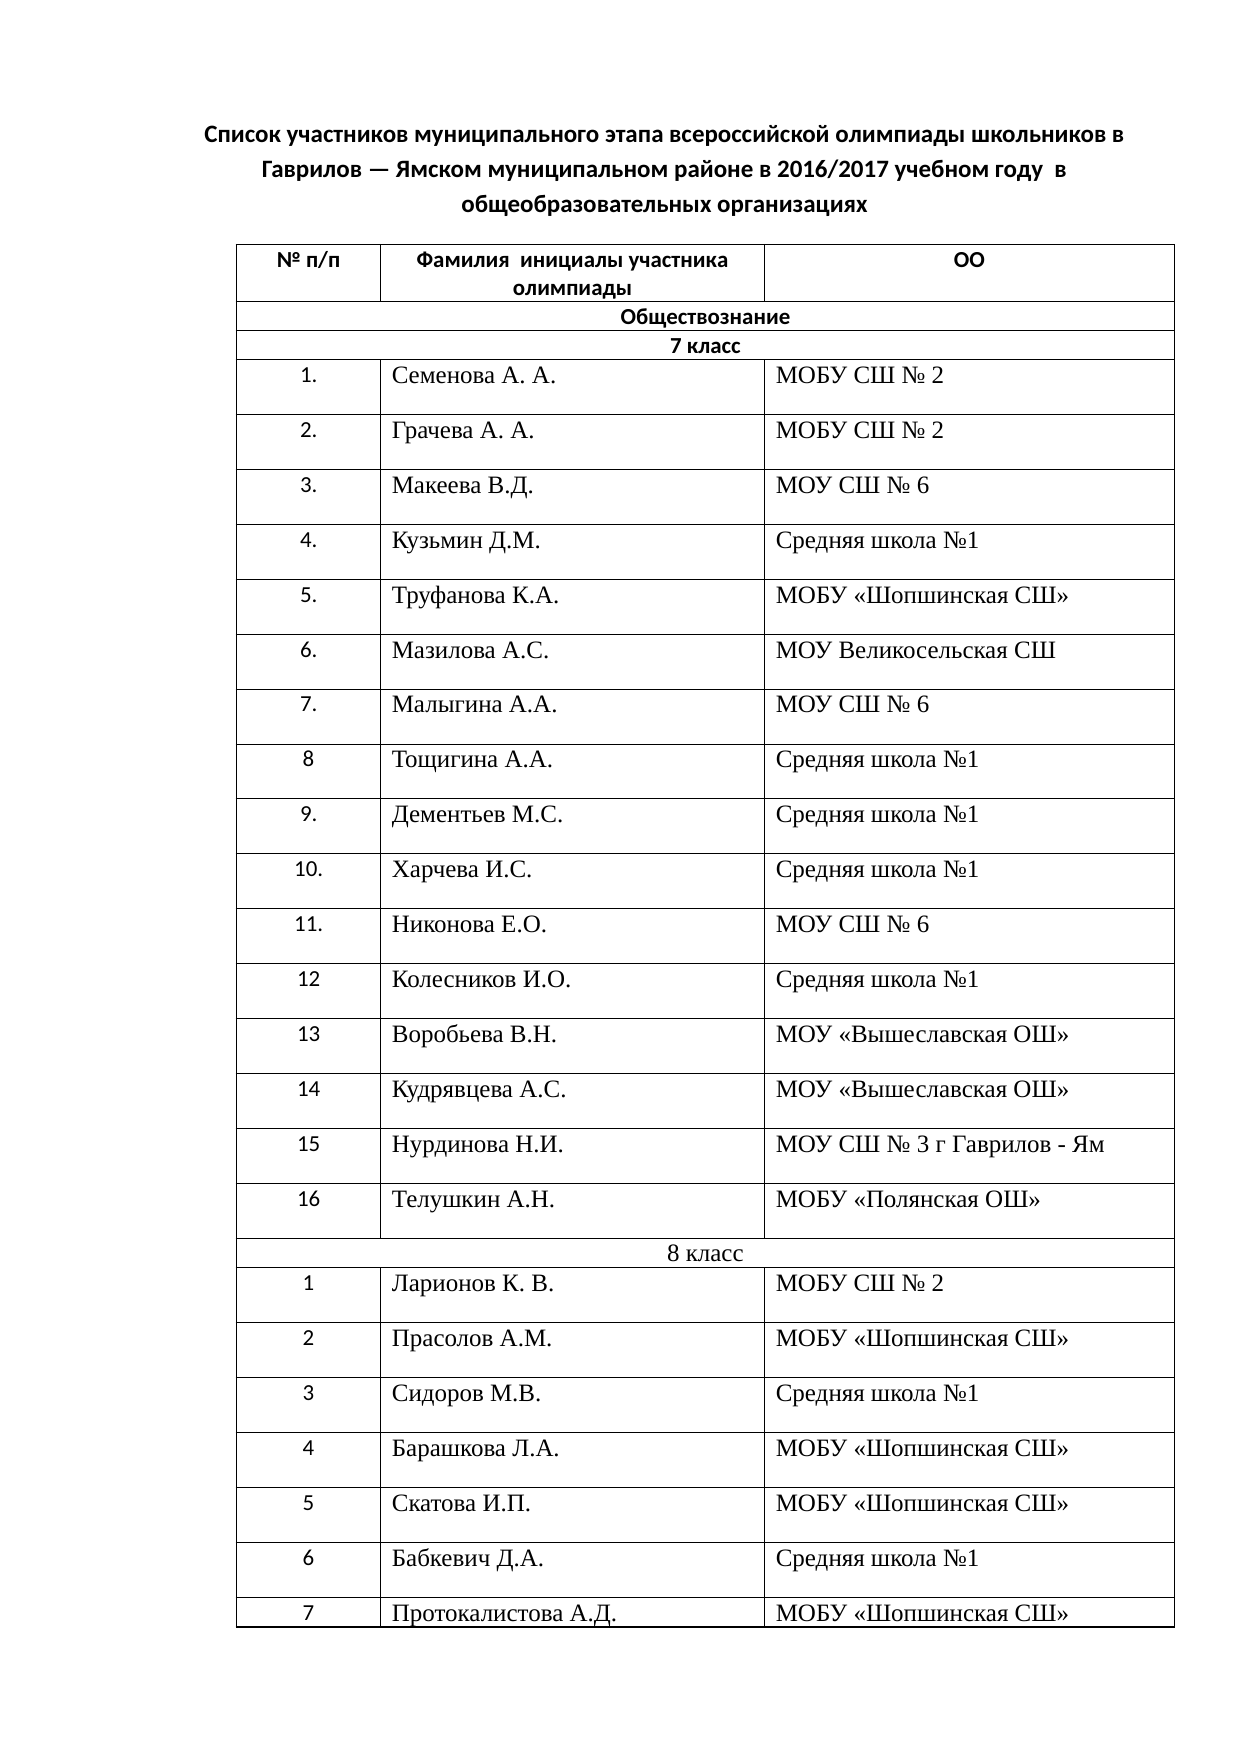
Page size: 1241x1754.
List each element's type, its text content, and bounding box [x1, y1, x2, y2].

table_cell Харчева И.С. [381, 854, 764, 908]
table_cell Колесников И.О. [381, 964, 764, 1018]
table_cell Средняя школа №1 [765, 799, 1174, 853]
table_cell МОБУ «Шопшинская СШ» [765, 1323, 1174, 1377]
table_cell Средняя школа №1 [765, 525, 1174, 579]
table_header № п/п [237, 245, 380, 301]
text Список участников муниципального этапа всероссийской олимпиады школьников в Гаврилов — Ямском муниципальном районе в 2016/2017 учебном году в общеобразовательных организациях [177, 118, 1152, 219]
table_cell 4. [237, 525, 380, 579]
table_cell 5. [237, 580, 380, 634]
table_cell МОУ СШ № 6 [765, 690, 1174, 743]
table_cell Сидоров М.В. [381, 1378, 764, 1432]
table_cell 14 [237, 1074, 380, 1128]
table_cell 1. [237, 360, 380, 414]
table_cell 3 [237, 1378, 380, 1432]
table_cell МОУ «Вышеславская ОШ» [765, 1019, 1174, 1073]
table_cell Средняя школа №1 [765, 1378, 1174, 1432]
table_cell МОУ Великосельская СШ [765, 635, 1174, 688]
table_header Фамилия инициалы участника олимпиады [381, 245, 764, 301]
table_cell МОУ СШ № 6 [765, 909, 1174, 963]
table_cell Обществознание [237, 302, 1174, 330]
table_cell 7. [237, 690, 380, 743]
table_cell 7 [237, 1598, 380, 1626]
table_cell Средняя школа №1 [765, 745, 1174, 798]
table_cell Семенова А. А. [381, 360, 764, 414]
table_cell 2. [237, 415, 380, 469]
table_cell МОБУ СШ № 2 [765, 415, 1174, 469]
table_cell 1 [237, 1268, 380, 1322]
table_cell 4 [237, 1433, 380, 1487]
table_cell Ларионов К. В. [381, 1268, 764, 1322]
table_cell Скатова И.П. [381, 1488, 764, 1542]
table_cell 3. [237, 470, 380, 524]
table_cell Средняя школа №1 [765, 964, 1174, 1018]
table_cell 5 [237, 1488, 380, 1542]
table_cell МОБУ СШ № 2 [765, 1268, 1174, 1322]
table_cell 8 класс [237, 1239, 1174, 1267]
table_cell Мазилова А.С. [381, 635, 764, 688]
table_cell Барашкова Л.А. [381, 1433, 764, 1487]
table_cell МОБУ СШ № 2 [765, 360, 1174, 414]
table_cell 11. [237, 909, 380, 963]
table_cell Средняя школа №1 [765, 854, 1174, 908]
table_cell Кудрявцева А.С. [381, 1074, 764, 1128]
table_cell МОБУ «Шопшинская СШ» [765, 1488, 1174, 1542]
table_cell МОБУ «Полянская ОШ» [765, 1184, 1174, 1237]
table_cell Бабкевич Д.А. [381, 1543, 764, 1597]
table_cell МОУ СШ № 3 г Гаврилов - Ям [765, 1129, 1174, 1183]
table_cell 6. [237, 635, 380, 688]
table_cell 8 [237, 745, 380, 798]
table_cell Никонова Е.О. [381, 909, 764, 963]
table_cell Кузьмин Д.М. [381, 525, 764, 579]
table_header ОО [765, 245, 1174, 301]
table_cell 10. [237, 854, 380, 908]
table_cell Протокалистова А.Д. [381, 1598, 764, 1626]
table_cell Средняя школа №1 [765, 1543, 1174, 1597]
table_cell МОБУ «Шопшинская СШ» [765, 1433, 1174, 1487]
table_cell Макеева В.Д. [381, 470, 764, 524]
table_cell Труфанова К.А. [381, 580, 764, 634]
table_cell МОБУ «Шопшинская СШ» [765, 1598, 1174, 1626]
table_cell 15 [237, 1129, 380, 1183]
table_cell 2 [237, 1323, 380, 1377]
table_cell МОБУ «Шопшинская СШ» [765, 580, 1174, 634]
table_cell Нурдинова Н.И. [381, 1129, 764, 1183]
table_cell Воробьева В.Н. [381, 1019, 764, 1073]
table_cell Грачева А. А. [381, 415, 764, 469]
table_cell МОУ «Вышеславская ОШ» [765, 1074, 1174, 1128]
table_cell 6 [237, 1543, 380, 1597]
table_cell 7 класс [237, 331, 1174, 359]
table_cell 13 [237, 1019, 380, 1073]
table_cell Прасолов А.М. [381, 1323, 764, 1377]
table_cell Телушкин А.Н. [381, 1184, 764, 1237]
table_cell МОУ СШ № 6 [765, 470, 1174, 524]
table_cell Дементьев М.С. [381, 799, 764, 853]
table_cell 16 [237, 1184, 380, 1237]
table_cell Тощигина А.А. [381, 745, 764, 798]
table_cell 9. [237, 799, 380, 853]
table_cell Малыгина А.А. [381, 690, 764, 743]
table_cell 12 [237, 964, 380, 1018]
